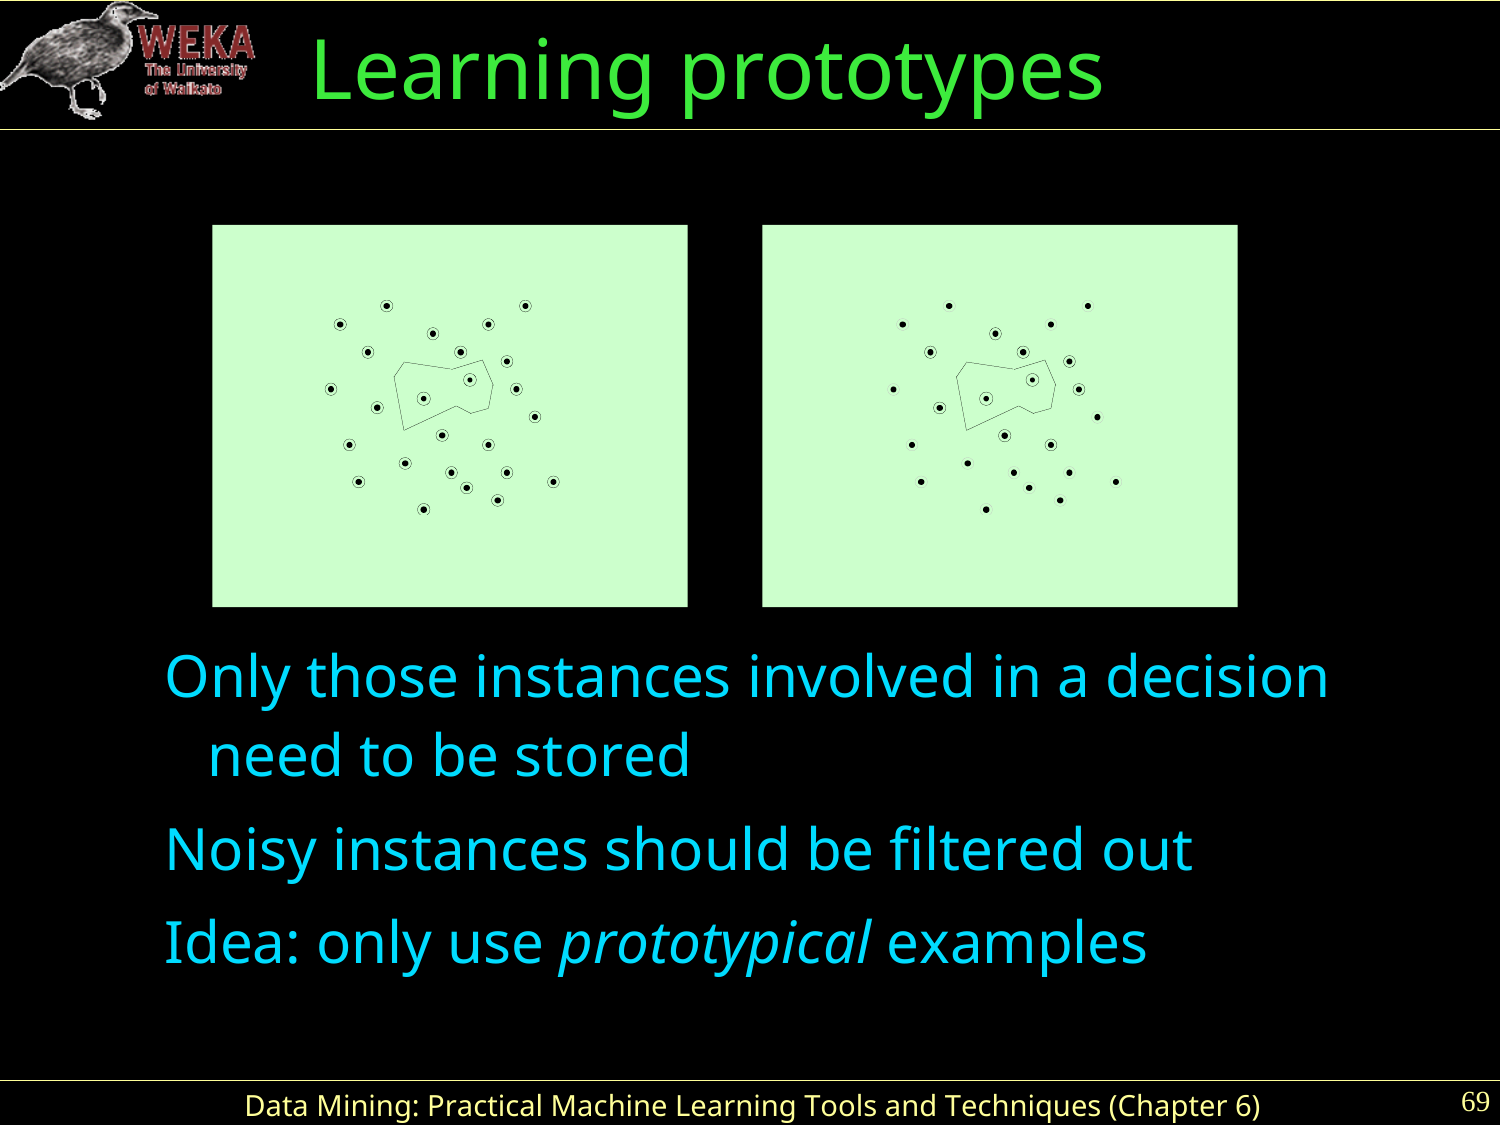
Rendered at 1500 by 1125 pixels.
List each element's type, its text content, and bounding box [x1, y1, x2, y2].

title Learning prototypes [295, 0, 1500, 148]
chart [887, 299, 1122, 515]
text_box [762, 224, 1238, 608]
picture [0, 1, 266, 129]
chart [324, 299, 560, 515]
list Only those instances involved in a decision need to be stored Noisy instances should be filtered out Idea: only use prototypical examples [149, 627, 1388, 939]
text_box [212, 224, 688, 608]
